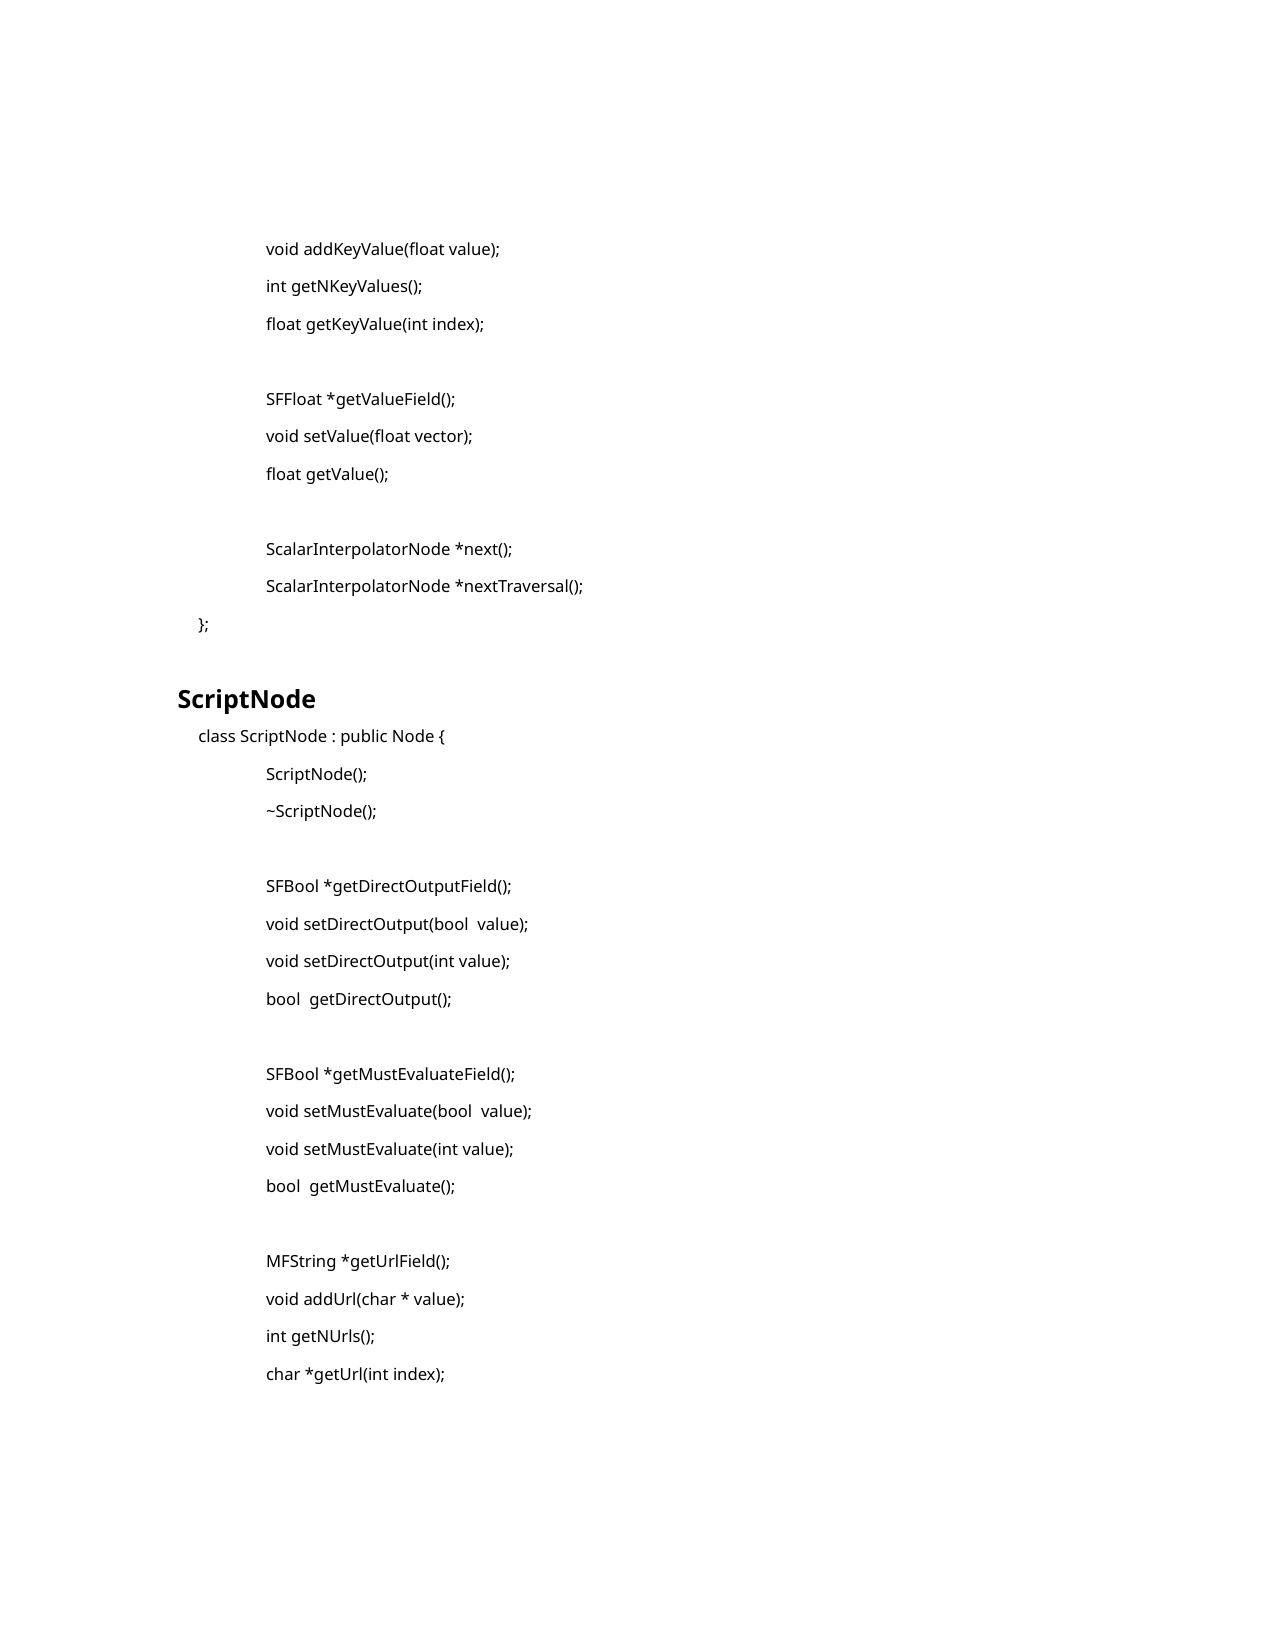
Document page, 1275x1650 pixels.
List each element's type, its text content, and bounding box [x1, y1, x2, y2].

text int getNKeyValues(); [198, 267, 1098, 305]
text void addKeyValue(float value); [198, 230, 1098, 267]
text bool getDirectOutput(); [198, 980, 1098, 1017]
text SFBool *getMustEvaluateField(); [198, 1055, 1098, 1092]
text void setValue(float vector); [198, 417, 1098, 455]
text void addUrl(char * value); [198, 1280, 1098, 1317]
text int getNUrls(); [198, 1317, 1098, 1355]
text void setMustEvaluate(bool value); [198, 1092, 1098, 1130]
text SFBool *getDirectOutputField(); [198, 867, 1098, 905]
text SFFloat *getValueField(); [198, 380, 1098, 417]
text void setDirectOutput(bool value); [198, 905, 1098, 942]
text ScriptNode(); [198, 755, 1098, 792]
text void setMustEvaluate(int value); [198, 1130, 1098, 1167]
text char *getUrl(int index); [198, 1355, 1098, 1392]
text }; [198, 605, 1098, 642]
text ScalarInterpolatorNode *nextTraversal(); [198, 567, 1098, 605]
text float getValue(); [198, 455, 1098, 492]
text ScalarInterpolatorNode *next(); [198, 530, 1098, 567]
text bool getMustEvaluate(); [198, 1167, 1098, 1205]
text MFString *getUrlField(); [198, 1242, 1098, 1280]
subtitle ScriptNode [177, 680, 1098, 717]
text float getKeyValue(int index); [198, 305, 1098, 342]
text class ScriptNode : public Node { [198, 717, 1098, 755]
text void setDirectOutput(int value); [198, 942, 1098, 980]
text ~ScriptNode(); [198, 792, 1098, 830]
